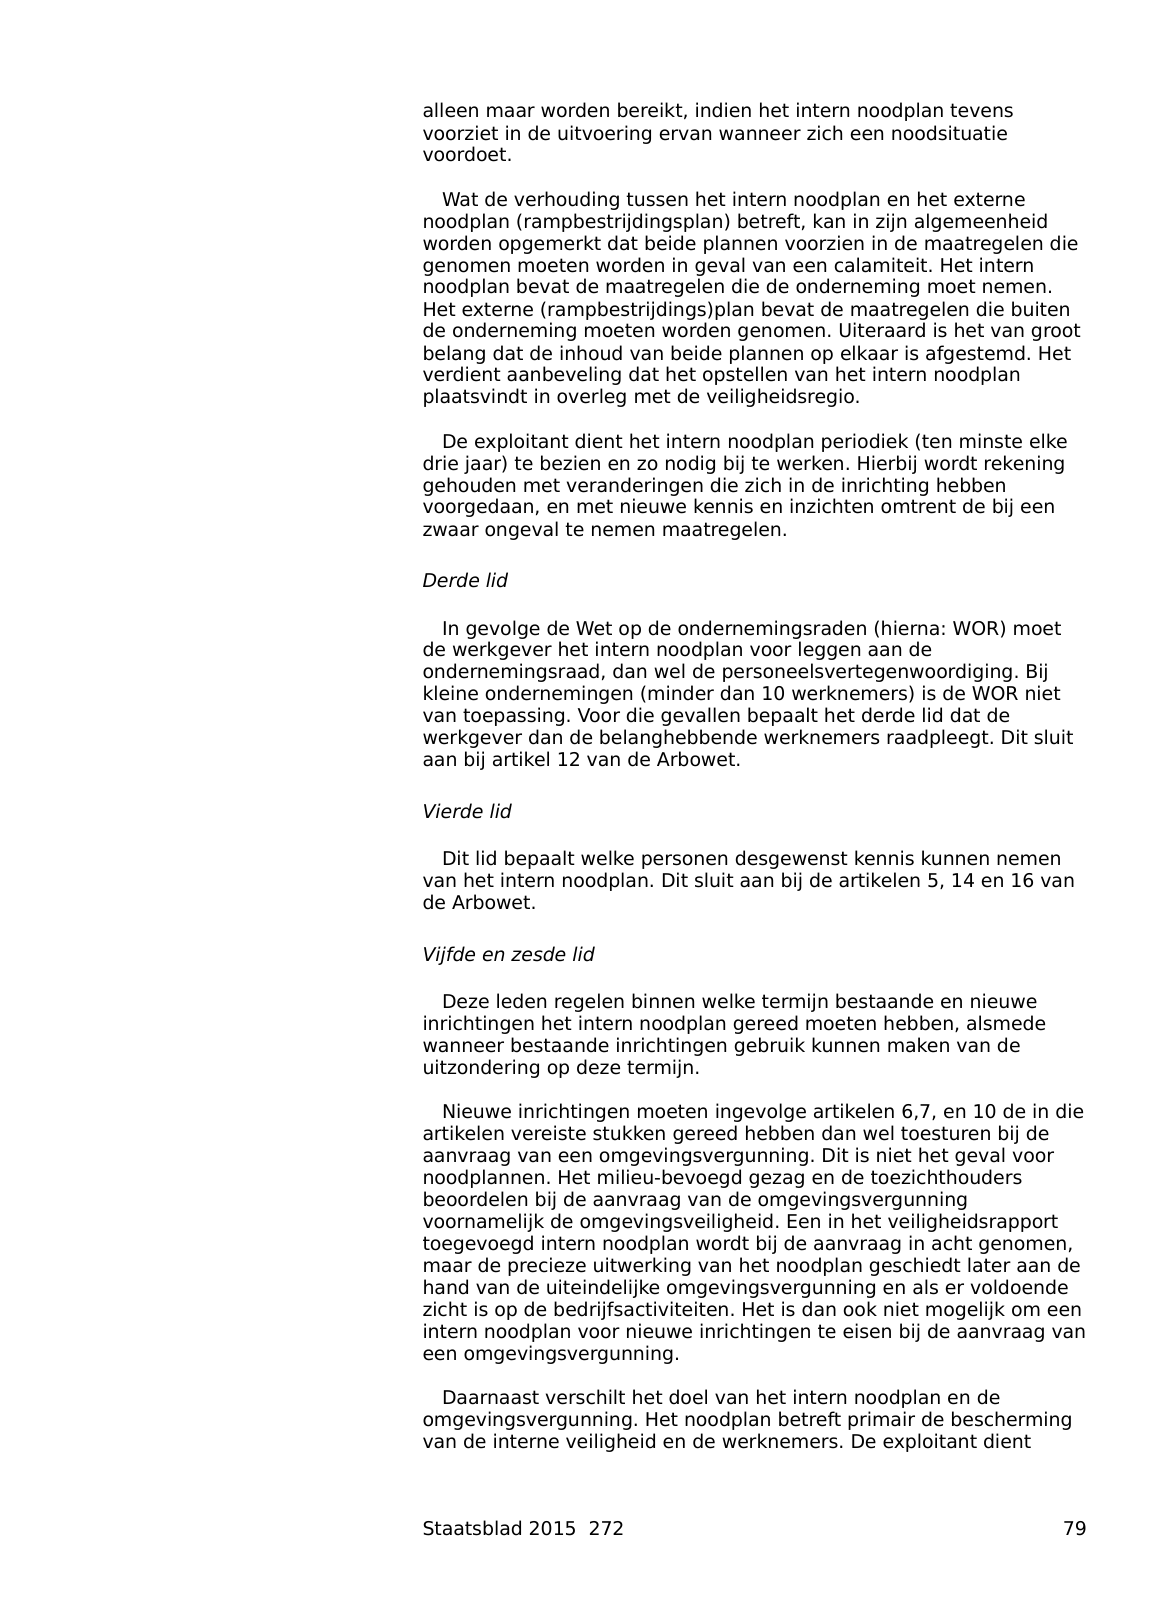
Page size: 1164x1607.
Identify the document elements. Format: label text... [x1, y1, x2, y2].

text Nieuwe inrichtingen moeten ingevolge artikelen 6,7, en 10 de in die artikelen vereiste stukken gereed hebben dan wel toesturen bij de aanvraag van een omgevingsvergunning. Dit is niet het geval voor noodplannen. Het milieu-bevoegd gezag en de toezichthouders beoordelen bij de aanvraag van de omgevingsvergunning voornamelijk de omgevingsveiligheid. Een in het veiligheidsrapport toegevoegd intern noodplan wordt bij de aanvraag in acht genomen, maar de precieze uitwerking van het noodplan geschiedt later aan de hand van de uiteindelijke omgevingsvergunning en als er voldoende zicht is op de bedrijfsactiviteiten. Het is dan ook niet mogelijk om een intern noodplan voor nieuwe inrichtingen te eisen bij de aanvraag van een omgevingsvergunning. [422, 1101, 1087, 1365]
text Wat de verhouding tussen het intern noodplan en het externe noodplan (rampbestrijdingsplan) betreft, kan in zijn algemeenheid worden opgemerkt dat beide plannen voorzien in de maatregelen die genomen moeten worden in geval van een calamiteit. Het intern noodplan bevat de maatregelen die de onderneming moet nemen. Het externe (rampbestrijdings)plan bevat de maatregelen die buiten de onderneming moeten worden genomen. Uiteraard is het van groot belang dat de inhoud van beide plannen op elkaar is afgestemd. Het verdient aanbeveling dat het opstellen van het intern noodplan plaatsvindt in overleg met de veiligheidsregio. [422, 188, 1087, 408]
text Daarnaast verschilt het doel van het intern noodplan en de omgevingsvergunning. Het noodplan betreft primair de bescherming van de interne veiligheid en de werknemers. De exploitant dient [422, 1387, 1087, 1453]
subtitle Vijfde en zesde lid [422, 944, 1087, 966]
text alleen maar worden bereikt, indien het intern noodplan tevens voorziet in de uitvoering ervan wanneer zich een noodsituatie voordoet. [422, 100, 1087, 166]
text In gevolge de Wet op de ondernemingsraden (hierna: WOR) moet de werkgever het intern noodplan voor leggen aan de ondernemingsraad, dan wel de personeelsvertegenwoordiging. Bij kleine ondernemingen (minder dan 10 werknemers) is de WOR niet van toepassing. Voor die gevallen bepaalt het derde lid dat de werkgever dan de belanghebbende werknemers raadpleegt. Dit sluit aan bij artikel 12 van de Arbowet. [422, 617, 1087, 771]
subtitle Vierde lid [422, 801, 1087, 823]
text De exploitant dient het intern noodplan periodiek (ten minste elke drie jaar) te bezien en zo nodig bij te werken. Hierbij wordt rekening gehouden met veranderingen die zich in de inrichting hebben voorgedaan, en met nieuwe kennis en inzichten omtrent de bij een zwaar ongeval te nemen maatregelen. [422, 431, 1087, 540]
subtitle Derde lid [422, 570, 1087, 592]
text Deze leden regelen binnen welke termijn bestaande en nieuwe inrichtingen het intern noodplan gereed moeten hebben, alsmede wanneer bestaande inrichtingen gebruik kunnen maken van de uitzondering op deze termijn. [422, 991, 1087, 1079]
text Dit lid bepaalt welke personen desgewenst kennis kunnen nemen van het intern noodplan. Dit sluit aan bij de artikelen 5, 14 en 16 van de Arbowet. [422, 848, 1087, 914]
